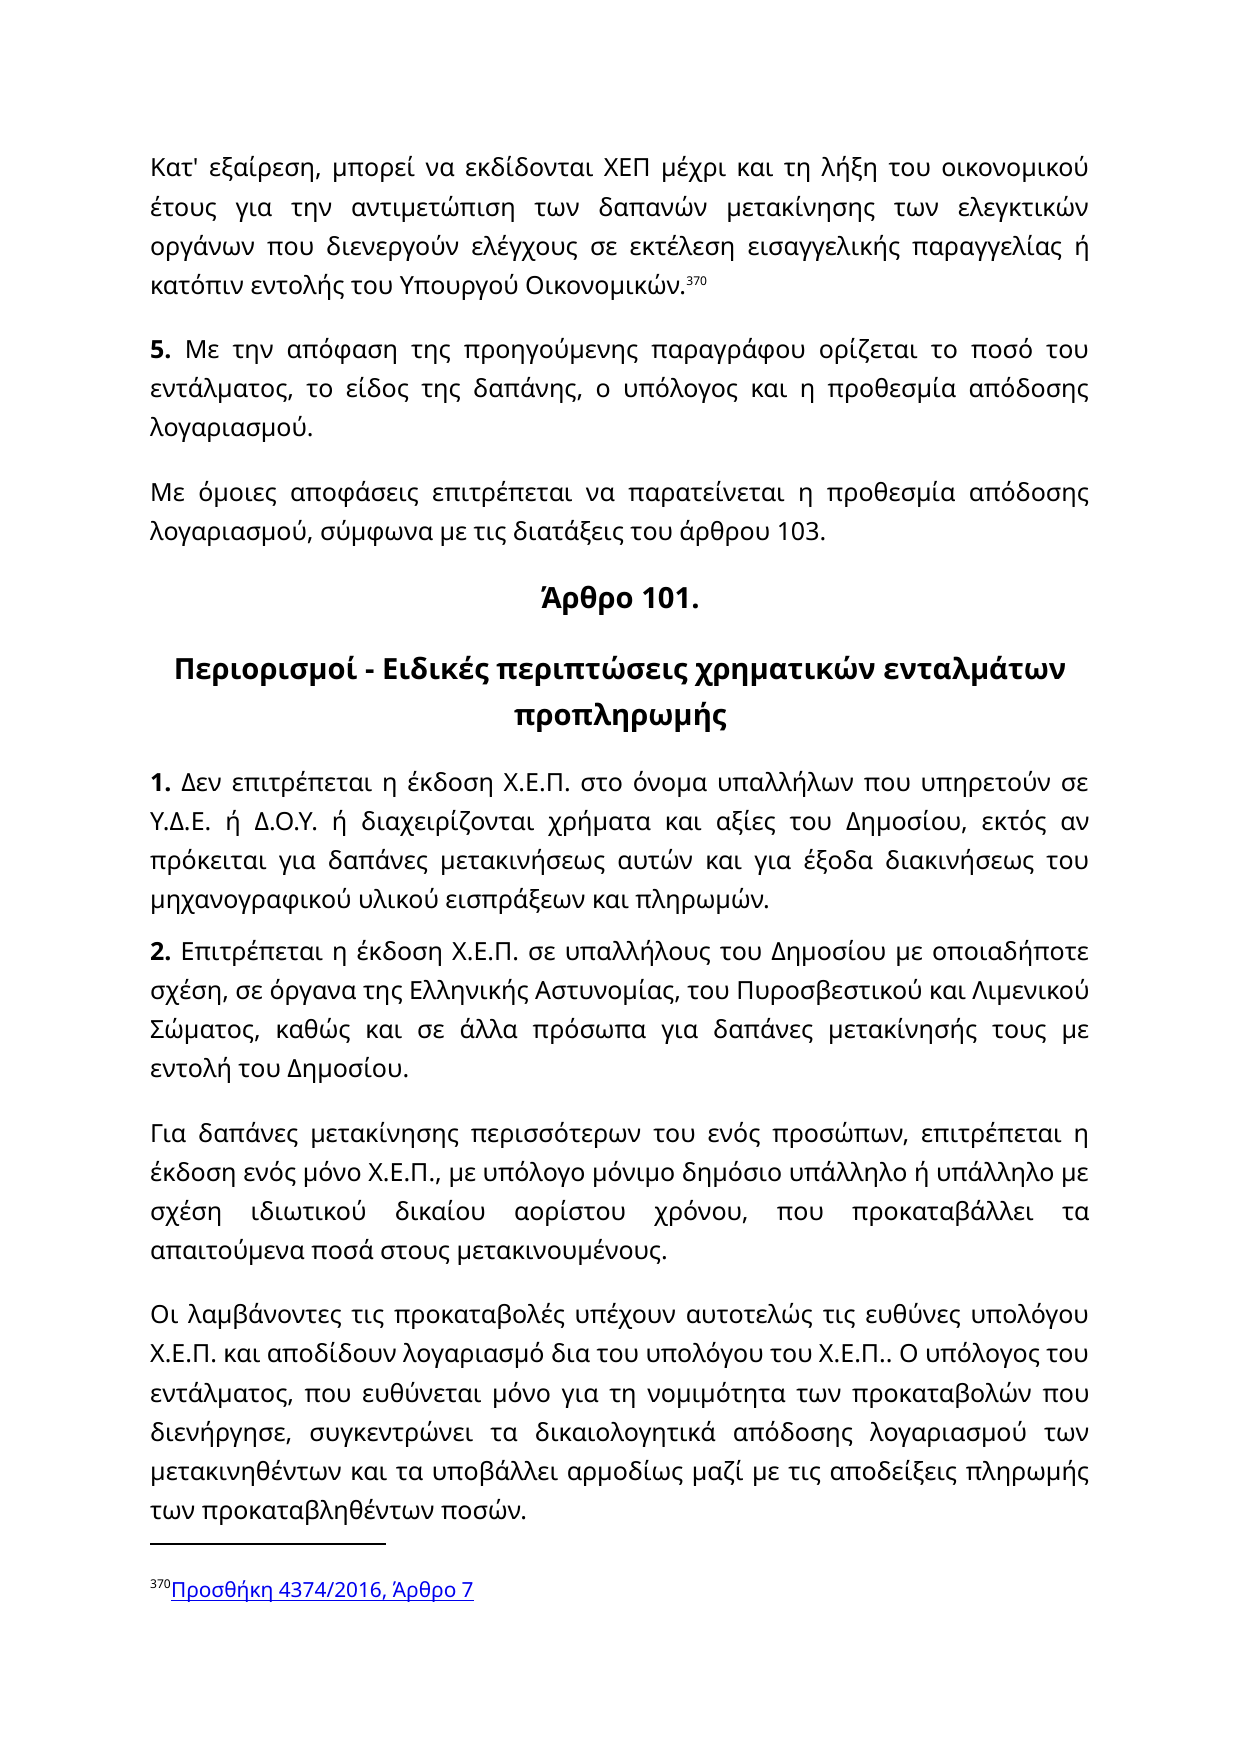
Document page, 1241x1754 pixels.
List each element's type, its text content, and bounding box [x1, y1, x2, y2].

text 2. Επιτρέπεται η έκδοση Χ.Ε.Π. σε υπαλλήλους του Δημοσίου με οποιαδήποτε σχέση, σε όργανα της Ελληνικής Αστυνομίας, του Πυροσβεστικού και Λιμενικού Σώματος, καθώς και σε άλλα πρόσωπα για δαπάνες μετακίνησής τους με εντολή του Δημοσίου. [150, 933, 1090, 1085]
text Οι λαμβάνοντες τις προκαταβολές υπέχουν αυτοτελώς τις ευθύνες υπολόγου Χ.Ε.Π. και αποδίδουν λογαριασμό δια του υπολόγου του Χ.Ε.Π.. Ο υπόλογος του εντάλματος, που ευθύνεται μόνο για τη νομιμότητα των προκαταβολών που διενήργησε, συγκεντρώνει τα δικαιολογητικά απόδοσης λογαριασμού των μετακινηθέντων και τα υποβάλλει αρμοδίως μαζί με τις αποδείξεις πληρωμής των προκαταβληθέντων ποσών. [150, 1297, 1090, 1527]
text Για δαπάνες μετακίνησης περισσότερων του ενός προσώπων, επιτρέπεται η έκδοση ενός μόνο Χ.Ε.Π., με υπόλογο μόνιμο δημόσιο υπάλληλο ή υπάλληλο με σχέση ιδιωτικού δικαίου αορίστου χρόνου, που προκαταβάλλει τα απαιτούμενα ποσά στους μετακινουμένους. [150, 1115, 1090, 1267]
text 5. Με την απόφαση της προηγούμενης παραγράφου ορίζεται το ποσό του εντάλματος, το είδος της δαπάνης, ο υπόλογος και η προθεσμία απόδοσης λογαριασμού. [150, 332, 1090, 444]
text Κατ' εξαίρεση, μπορεί να εκδίδονται ΧΕΠ μέχρι και τη λήξη του οικονομικού έτους για την αντιμετώπιση των δαπανών μετακίνησης των ελεγκτικών οργάνων που διενεργούν ελέγχους σε εκτέλεση εισαγγελικής παραγγελίας ή κατόπιν εντολής του Υπουργού Οικονομικών. [150, 150, 1090, 302]
subtitle Περιορισμοί - Ειδικές περιπτώσεις χρηματικών ενταλμάτων προπληρωμής [150, 648, 1090, 733]
text Με όμοιες αποφάσεις επιτρέπεται να παρατείνεται η προθεσμία απόδοσης λογαριασμού, σύμφωνα με τις διατάξεις του άρθρου 103. [150, 474, 1090, 547]
subtitle Άρθρο 101. [150, 577, 1090, 617]
text 1. Δεν επιτρέπεται η έκδοση Χ.Ε.Π. στο όνομα υπαλλήλων που υπηρετούν σε Υ.Δ.Ε. ή Δ.Ο.Υ. ή διαχειρίζονται χρήματα και αξίες του Δημοσίου, εκτός αν πρόκειται για δαπάνες μετακινήσεως αυτών και για έξοδα διακινήσεως του μηχανογραφικού υλικού εισπράξεων και πληρωμών. [150, 764, 1090, 916]
text Προσθήκη 4374/2016, Άρθρο 7 [150, 1576, 1090, 1604]
